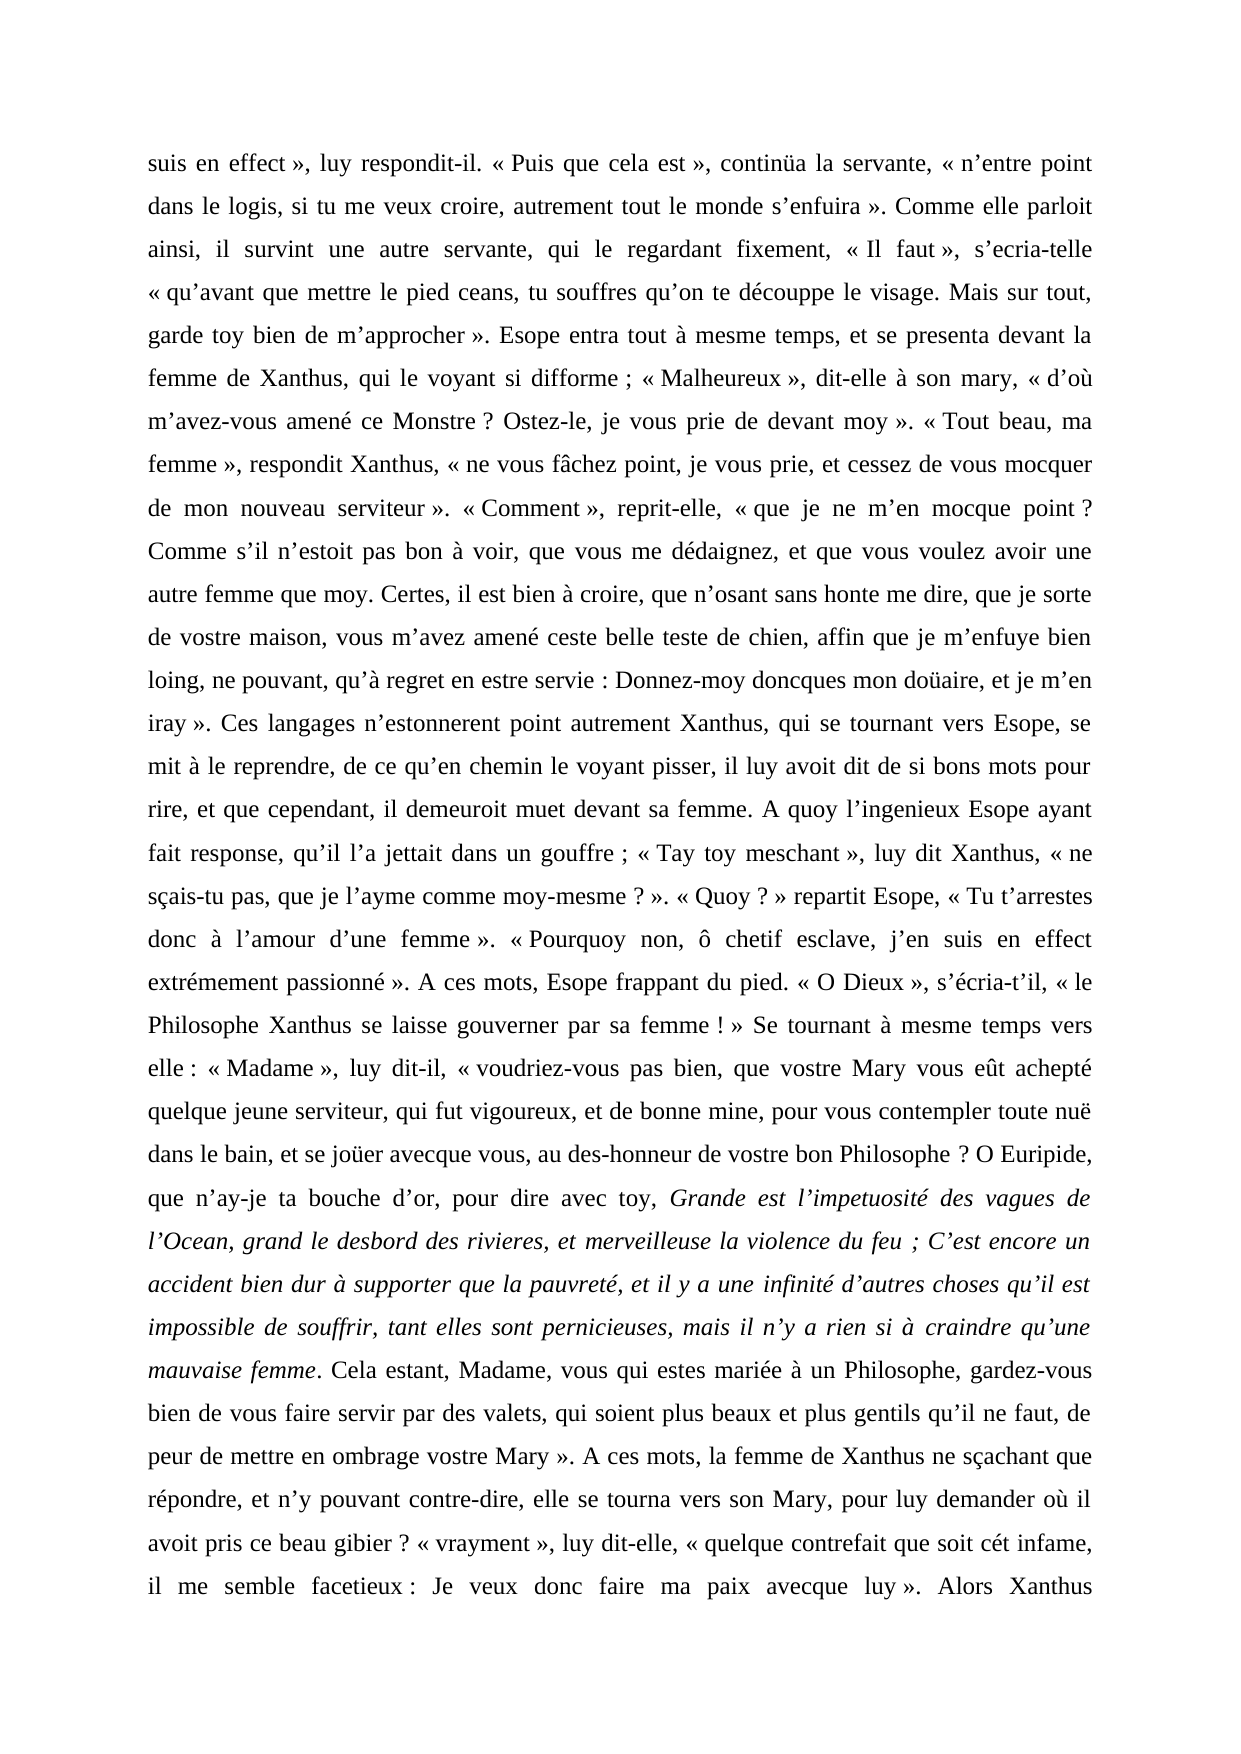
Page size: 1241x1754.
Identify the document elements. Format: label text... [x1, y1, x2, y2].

text suis en effect », luy respondit-il. « Puis que cela est », continüa la servante, « n’entre point dans le logis, si tu me veux croire, autrement tout le monde s’enfuira ». Comme elle parloit ainsi, il survint une autre servante, qui le regardant fixement, « Il faut », s’ecria-telle « qu’avant que mettre le pied ceans, tu souffres qu’on te découppe le visage. Mais sur tout, garde toy bien de m’approcher ». Esope entra tout à mesme temps, et se presenta devant la femme de Xanthus, qui le voyant si difforme ; « Malheureux », dit-elle à son mary, « d’où m’avez-vous amené ce Monstre ? Ostez-le, je vous prie de devant moy ». « Tout beau, ma femme », respondit Xanthus, « ne vous fâchez point, je vous prie, et cessez de vous mocquer de mon nouveau serviteur ». « Comment », reprit-elle, « que je ne m’en mocque point ? Comme s’il n’estoit pas bon à voir, que vous me dédaignez, et que vous voulez avoir une autre femme que moy. Certes, il est bien à croire, que n’osant sans honte me dire, que je sorte de vostre maison, vous m’avez amené ceste belle teste de chien, affin que je m’enfuye bien loing, ne pouvant, qu’à regret en estre servie : Donnez-moy doncques mon doüaire, et je m’en iray ». Ces langages n’estonnerent point autrement Xanthus, qui se tournant vers Esope, se mit à le reprendre, de ce qu’en chemin le voyant pisser, il luy avoit dit de si bons mots pour rire, et que cependant, il demeuroit muet devant sa femme. A quoy l’ingenieux Esope ayant fait response, qu’il l’a jettait dans un gouffre ; « Tay toy meschant », luy dit Xanthus, « ne sçais-tu pas, que je l’ayme comme moy-mesme ? ». « Quoy ? » repartit Esope, « Tu t’arrestes donc à l’amour d’une femme ». « Pourquoy non, ô chetif esclave, j’en suis en effect extrémement passionné ». A ces mots, Esope frappant du pied. « O Dieux », s’écria-t’il, « le Philosophe Xanthus se laisse gouverner par sa femme ! » Se tournant à mesme temps vers elle : « Madame », luy dit-il, « voudriez-vous pas bien, que vostre Mary vous eût achepté quelque jeune serviteur, qui fut vigoureux, et de bonne mine, pour vous contempler toute nuë dans le bain, et se joüer avecque vous, au des-honneur de vostre bon Philosophe ? O Euripide, que n’ay-je ta bouche d’or, pour dire avec toy, Grande est l’impetuosité des vagues de l’Ocean, grand le desbord des rivieres, et merveilleuse la violence du feu ; C’est encore un accident bien dur à supporter que la pauvreté, et il y a une infinité d’autres choses qu’il est impossible de souffrir, tant elles sont pernicieuses, mais il n’y a rien si à craindre qu’une mauvaise femme. Cela estant, Madame, vous qui estes mariée à un Philosophe, gardez-vous bien de vous faire servir par des valets, qui soient plus beaux et plus gentils qu’il ne faut, de peur de mettre en ombrage vostre Mary ». A ces mots, la femme de Xanthus ne sçachant que répondre, et n’y pouvant contre-dire, elle se tourna vers son Mary, pour luy demander où il avoit pris ce beau gibier ? « vrayment », luy dit-elle, « quelque contrefait que soit cét infame, il me semble facetieux : Je veux donc faire ma paix avecque luy ». Alors Xanthus [148, 148, 1093, 1599]
